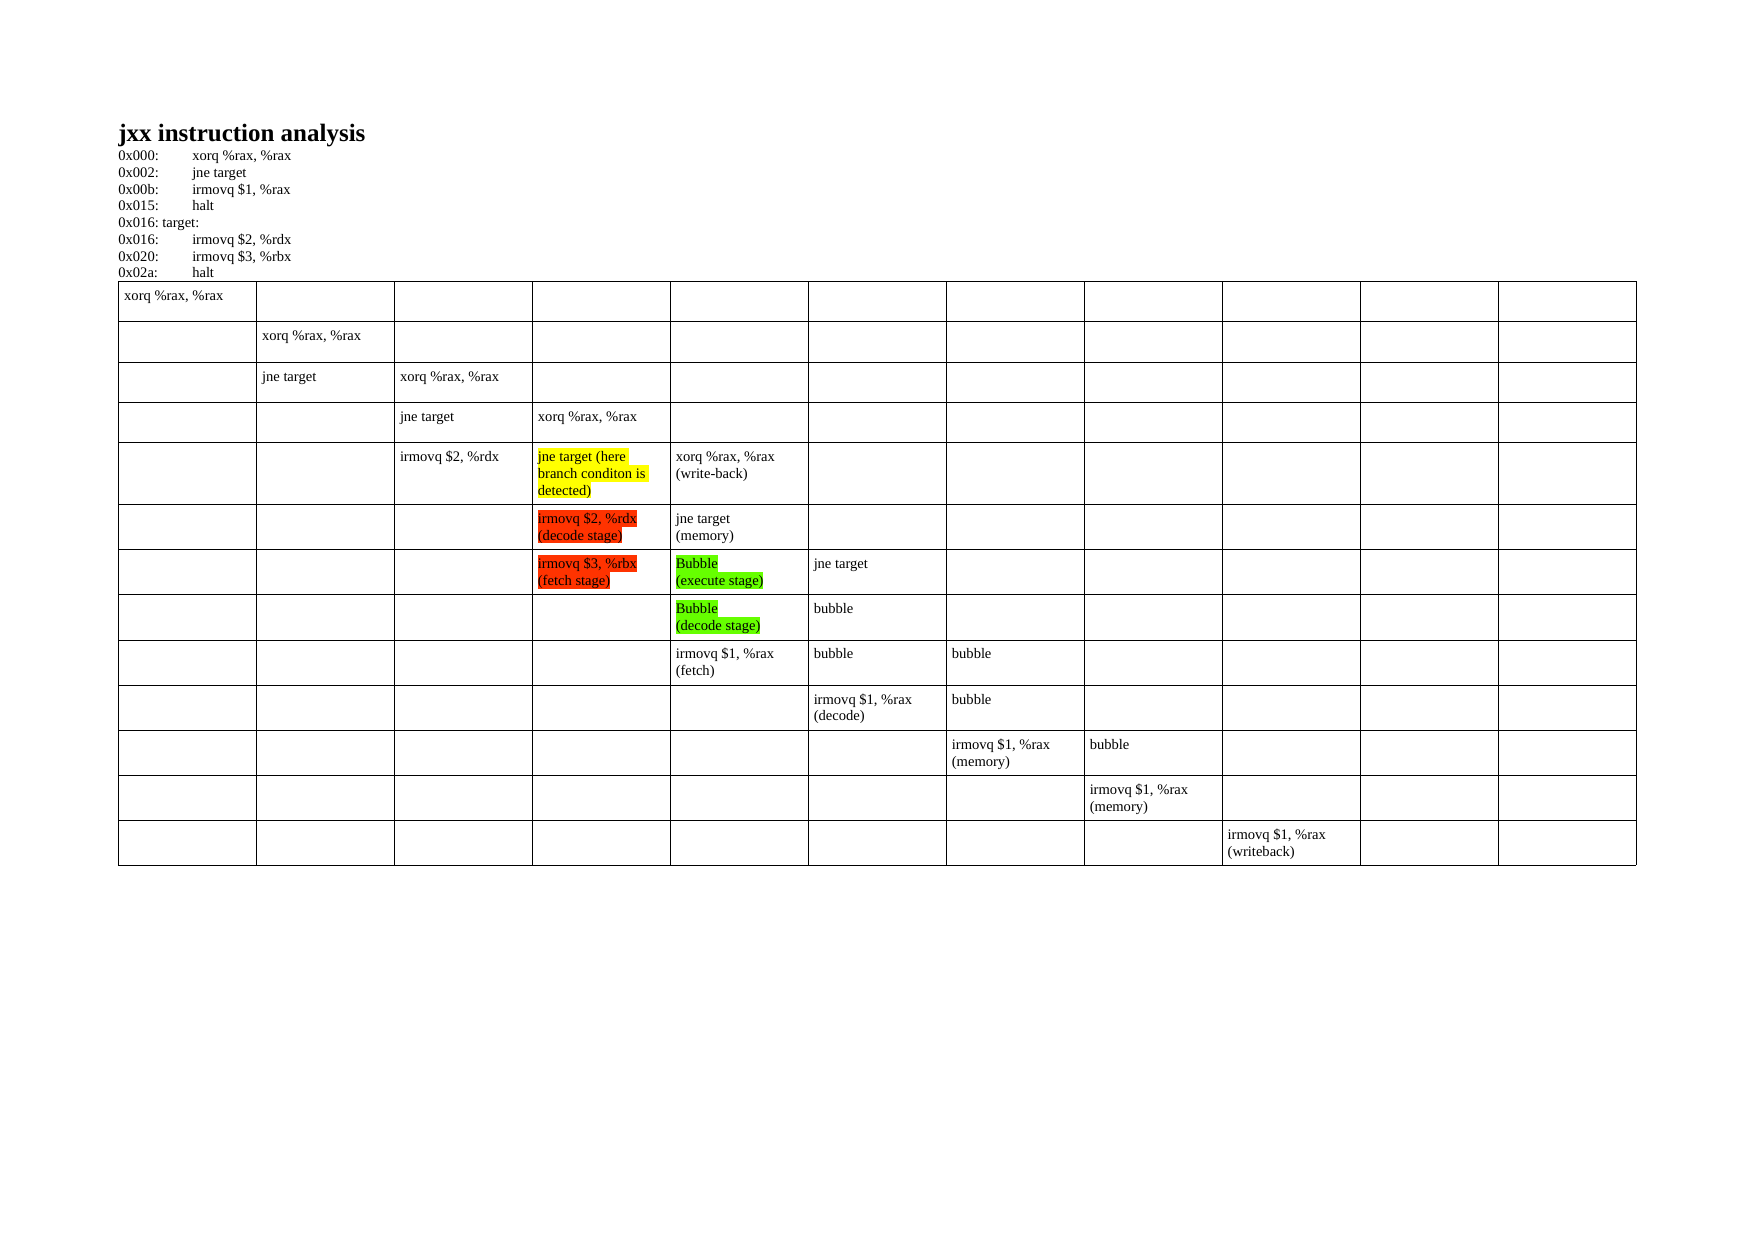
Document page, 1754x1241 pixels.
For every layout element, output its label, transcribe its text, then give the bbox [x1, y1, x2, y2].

table_cell [1499, 505, 1636, 549]
table_cell [1499, 821, 1636, 865]
table_cell [1223, 322, 1360, 362]
table_cell [1361, 641, 1498, 684]
table_cell [671, 686, 808, 730]
table_cell [671, 403, 808, 442]
table_cell jne target [809, 550, 946, 594]
table_cell [809, 505, 946, 549]
table_cell [257, 731, 394, 775]
table_cell [1085, 641, 1222, 684]
table_cell [671, 363, 808, 402]
table_cell [395, 550, 532, 594]
table_cell [947, 550, 1084, 594]
table_cell [1499, 595, 1636, 639]
table_cell [119, 443, 256, 504]
table_header [1223, 282, 1360, 321]
table_cell [1085, 550, 1222, 594]
table_cell [1361, 731, 1498, 775]
text 0x015: halt [118, 197, 1636, 214]
table_cell bubble [809, 641, 946, 684]
table_cell [809, 322, 946, 362]
table_cell [119, 776, 256, 820]
table_cell irmovq $3, %rbx (fetch stage) [533, 550, 670, 594]
table_cell [395, 322, 532, 362]
table_cell [1499, 322, 1636, 362]
table_cell [1499, 776, 1636, 820]
table_cell [671, 731, 808, 775]
table_cell [1223, 363, 1360, 402]
table_cell [1361, 363, 1498, 402]
text 0x02a: halt [118, 264, 1636, 281]
table_cell irmovq $1, %rax (writeback) [1223, 821, 1360, 865]
table_cell [1085, 686, 1222, 730]
table_cell [395, 595, 532, 639]
table_cell [257, 821, 394, 865]
table_cell [119, 731, 256, 775]
table_cell [1361, 686, 1498, 730]
table_cell [119, 363, 256, 402]
table_cell [257, 641, 394, 684]
table_cell [1361, 505, 1498, 549]
table_cell bubble [1085, 731, 1222, 775]
table_cell [1223, 403, 1360, 442]
table_cell [395, 776, 532, 820]
table_cell [395, 686, 532, 730]
table_cell [1361, 443, 1498, 504]
table_cell [1499, 641, 1636, 684]
table_cell [1085, 821, 1222, 865]
table_cell [809, 363, 946, 402]
table_cell [1499, 731, 1636, 775]
table_cell [119, 821, 256, 865]
table_cell irmovq $1, %rax (fetch) [671, 641, 808, 684]
table_cell irmovq $2, %rdx [395, 443, 532, 504]
text jxx instruction analysis [118, 118, 1636, 147]
table_cell [533, 731, 670, 775]
table_cell [119, 322, 256, 362]
table_header [947, 282, 1084, 321]
table_cell [119, 403, 256, 442]
table_cell Bubble (decode stage) [671, 595, 808, 639]
table_cell [1223, 686, 1360, 730]
table_cell [1361, 322, 1498, 362]
table_cell [395, 505, 532, 549]
text 0x016: target: [118, 214, 1636, 231]
table_cell [947, 443, 1084, 504]
table_cell jne target [395, 403, 532, 442]
table_cell [119, 686, 256, 730]
table_header [1085, 282, 1222, 321]
table_cell [809, 443, 946, 504]
table_cell [533, 641, 670, 684]
table_cell [947, 363, 1084, 402]
table_cell [1499, 363, 1636, 402]
table_cell [1499, 403, 1636, 442]
table_header [1361, 282, 1498, 321]
table_cell jne target [257, 363, 394, 402]
table_cell irmovq $1, %rax (memory) [1085, 776, 1222, 820]
table_cell [533, 821, 670, 865]
table_header [809, 282, 946, 321]
table_cell [257, 443, 394, 504]
table_cell [1223, 595, 1360, 639]
table_cell [395, 731, 532, 775]
table_cell [1085, 322, 1222, 362]
table_cell [533, 595, 670, 639]
table_cell Bubble (execute stage) [671, 550, 808, 594]
table_cell jne target (memory) [671, 505, 808, 549]
table_cell [947, 776, 1084, 820]
table_cell [809, 731, 946, 775]
text 0x016: irmovq $2, %rdx [118, 231, 1636, 247]
table_cell [1223, 505, 1360, 549]
table_cell [533, 363, 670, 402]
text 0x020: irmovq $3, %rbx [118, 247, 1636, 264]
table_cell bubble [809, 595, 946, 639]
text 0x000: xorq %rax, %rax [118, 147, 1636, 164]
table_cell [119, 595, 256, 639]
table_cell jne target (here branch conditon is detected) [533, 443, 670, 504]
table_cell [257, 686, 394, 730]
table_header xorq %rax, %rax [119, 282, 256, 321]
table_cell [1085, 363, 1222, 402]
table_cell [1361, 403, 1498, 442]
table_cell [533, 686, 670, 730]
table_cell [1223, 731, 1360, 775]
table_cell bubble [947, 641, 1084, 684]
table_cell [257, 505, 394, 549]
table_cell [947, 322, 1084, 362]
table_cell [1085, 403, 1222, 442]
table_cell xorq %rax, %rax (write-back) [671, 443, 808, 504]
table_cell [257, 550, 394, 594]
table_cell [809, 776, 946, 820]
table_cell [1223, 550, 1360, 594]
table_cell [119, 505, 256, 549]
table_cell [671, 322, 808, 362]
text 0x00b: irmovq $1, %rax [118, 180, 1636, 197]
text 0x002: jne target [118, 164, 1636, 180]
table_cell [257, 595, 394, 639]
table_cell xorq %rax, %rax [257, 322, 394, 362]
table_header [257, 282, 394, 321]
table_cell [395, 821, 532, 865]
table_cell [1223, 641, 1360, 684]
table_cell [1499, 686, 1636, 730]
table_header [533, 282, 670, 321]
table_cell [1499, 443, 1636, 504]
table_cell [533, 776, 670, 820]
table_cell [1361, 550, 1498, 594]
table_cell [947, 403, 1084, 442]
table_cell [947, 505, 1084, 549]
table_cell [1223, 776, 1360, 820]
table_cell [257, 776, 394, 820]
table_cell [671, 776, 808, 820]
table_cell [1361, 821, 1498, 865]
table_cell [533, 322, 670, 362]
table_cell [809, 821, 946, 865]
table_cell irmovq $2, %rdx (decode stage) [533, 505, 670, 549]
table_cell [671, 821, 808, 865]
table_cell [1361, 776, 1498, 820]
table_cell [1361, 595, 1498, 639]
table_cell [947, 595, 1084, 639]
table_cell [1085, 505, 1222, 549]
table_cell xorq %rax, %rax [395, 363, 532, 402]
table_cell [1085, 443, 1222, 504]
table_header [671, 282, 808, 321]
table_header [1499, 282, 1636, 321]
table_cell [1499, 550, 1636, 594]
table_cell [1223, 443, 1360, 504]
table_cell [119, 550, 256, 594]
table_cell irmovq $1, %rax (decode) [809, 686, 946, 730]
table_cell irmovq $1, %rax (memory) [947, 731, 1084, 775]
table_cell [1085, 595, 1222, 639]
table_cell [119, 641, 256, 684]
table_cell [395, 641, 532, 684]
table_cell [947, 821, 1084, 865]
table_cell xorq %rax, %rax [533, 403, 670, 442]
table_cell [809, 403, 946, 442]
table_cell [257, 403, 394, 442]
table_header [395, 282, 532, 321]
table_cell bubble [947, 686, 1084, 730]
